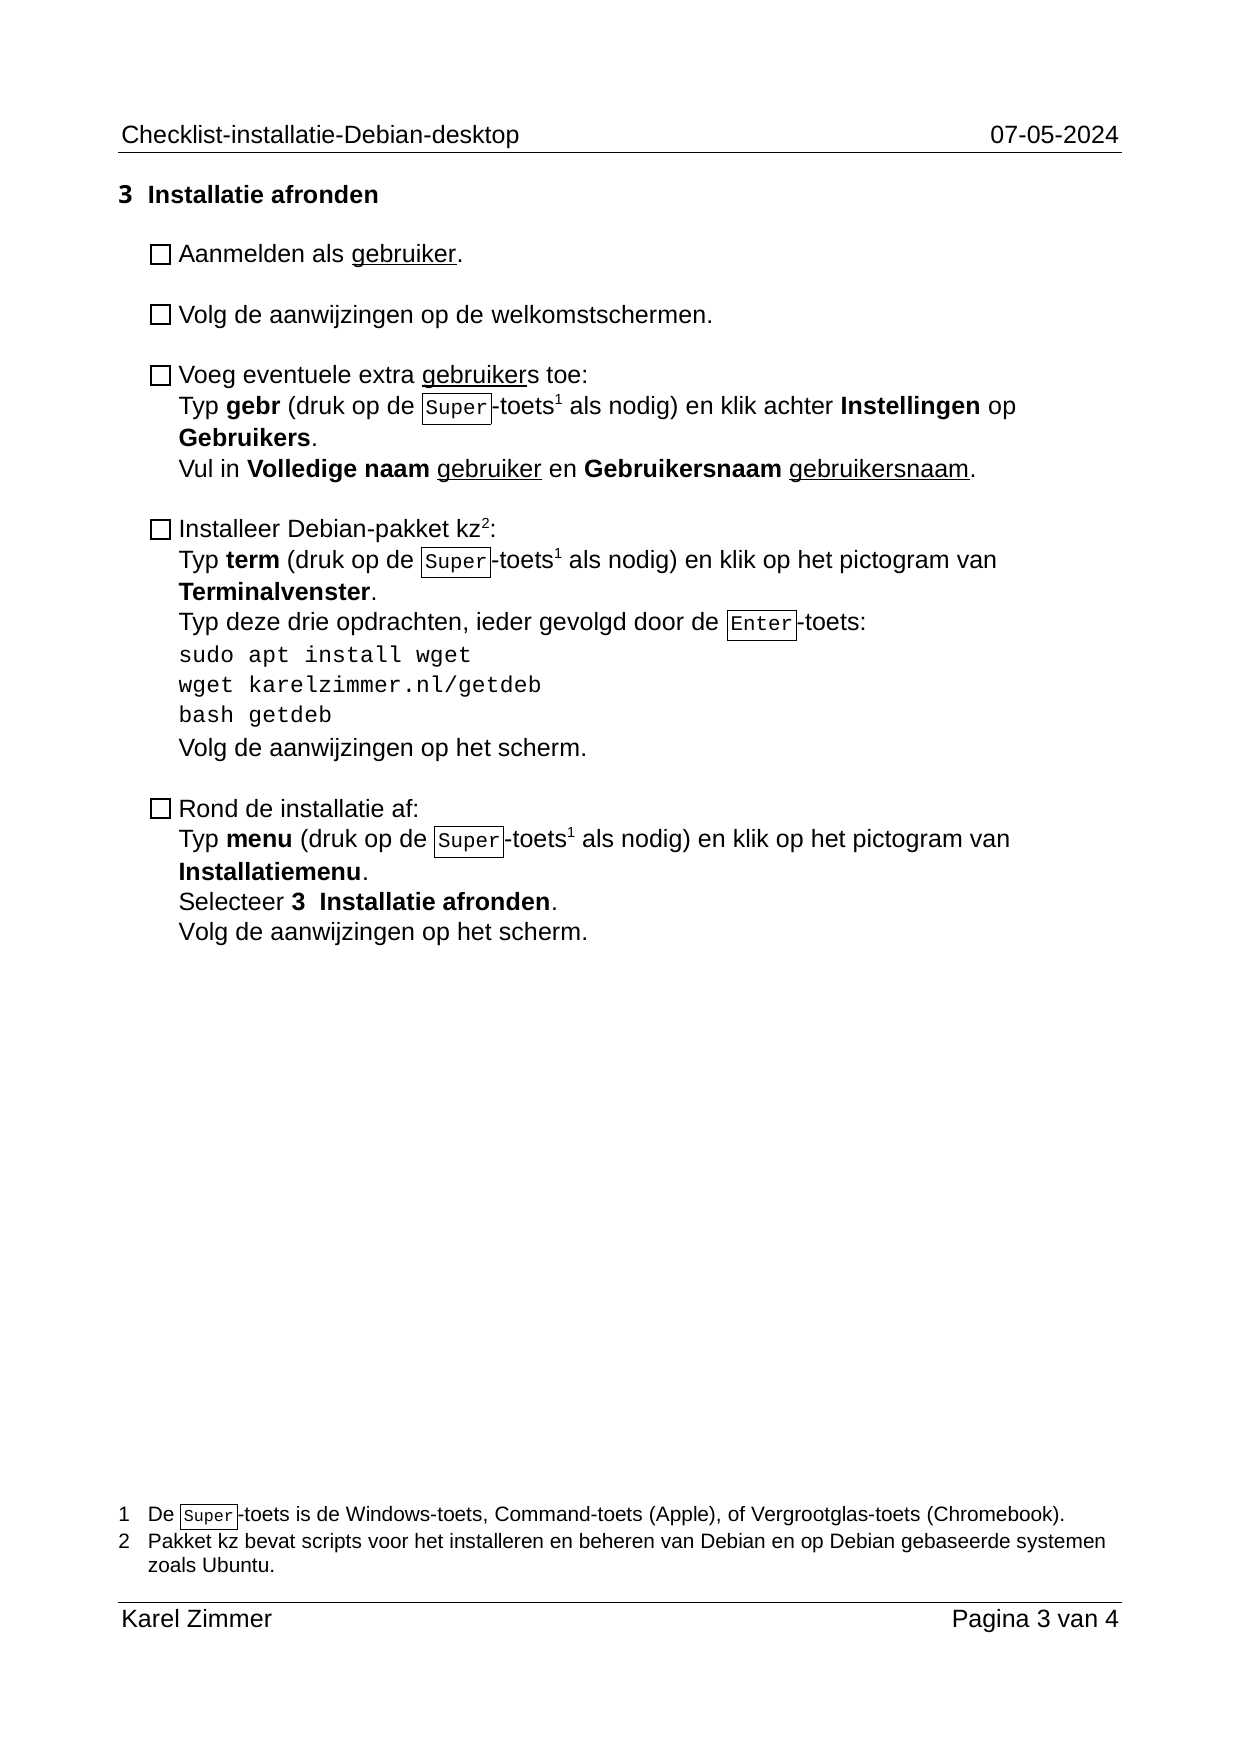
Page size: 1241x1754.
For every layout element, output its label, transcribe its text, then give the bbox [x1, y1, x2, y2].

table_cell [118, 544, 142, 607]
table_cell [142, 391, 177, 453]
table_cell Volg de aanwijzingen op de welkomstschermen. [177, 300, 1122, 330]
table_cell Typ gebr (druk op de Super-toets als nodig) en klik achter Instellingen op Gebruikers. [177, 391, 1122, 453]
table_cell [142, 514, 177, 544]
table_cell [142, 642, 177, 672]
table_cell [142, 607, 177, 642]
table_cell Typ term (druk op de Super-toets1 als nodig) en klik op het pictogram van Terminalvenster. [177, 544, 1122, 607]
table_header [142, 239, 177, 269]
table_cell [118, 703, 142, 733]
table_cell [142, 824, 177, 887]
table_cell [177, 330, 1122, 360]
table_cell [142, 794, 177, 824]
table_cell [177, 763, 1122, 793]
table_cell [142, 703, 177, 733]
list Installatie afronden [118, 177, 1122, 211]
table_cell [118, 360, 142, 391]
table_cell [177, 484, 1122, 514]
table_cell Installeer Debian-pakket kz: [177, 514, 1122, 544]
table_cell [118, 300, 142, 330]
table_cell [118, 763, 142, 793]
table_cell [118, 887, 142, 917]
table_cell [118, 794, 142, 824]
table_cell wget karelzimmer.nl/getdeb [177, 672, 1122, 703]
table_cell [142, 454, 177, 484]
table_cell [177, 269, 1122, 300]
table_cell sudo apt install wget [177, 642, 1122, 672]
table_cell [118, 672, 142, 703]
table_cell Selecteer 3 Installatie afronden. [177, 887, 1122, 917]
table_cell Typ menu (druk op de Super-toets1 als nodig) en klik op het pictogram van Installatiemenu. [177, 824, 1122, 887]
table_cell [118, 484, 142, 514]
table_cell [118, 514, 142, 544]
table_cell [142, 544, 177, 607]
table_header Aanmelden als gebruiker. [177, 239, 1122, 269]
table_cell [142, 887, 177, 917]
table_cell bash getdeb [177, 703, 1122, 733]
table_header [118, 239, 142, 269]
table_cell [118, 269, 142, 300]
table_cell [118, 733, 142, 763]
table_cell [142, 269, 177, 300]
table_cell Typ deze drie opdrachten, ieder gevolgd door de Enter-toets: [177, 607, 1122, 642]
table_cell [118, 917, 142, 947]
table_cell [118, 824, 142, 887]
table_cell Volg de aanwijzingen op het scherm. [177, 917, 1122, 947]
table_cell [142, 917, 177, 947]
table_cell Vul in Volledige naam gebruiker en Gebruikersnaam gebruikersnaam. [177, 454, 1122, 484]
table_cell [142, 360, 177, 391]
table_cell [142, 733, 177, 763]
table_cell [118, 642, 142, 672]
table_cell Rond de installatie af: [177, 794, 1122, 824]
table_cell [142, 330, 177, 360]
table_cell Voeg eventuele extra gebruikers toe: [177, 360, 1122, 391]
table_cell [142, 763, 177, 793]
table_cell [142, 672, 177, 703]
table_cell [118, 607, 142, 642]
table_cell Volg de aanwijzingen op het scherm. [177, 733, 1122, 763]
table_cell [118, 330, 142, 360]
table_cell [118, 391, 142, 453]
table_cell [142, 300, 177, 330]
table_cell [118, 454, 142, 484]
table_cell [142, 484, 177, 514]
